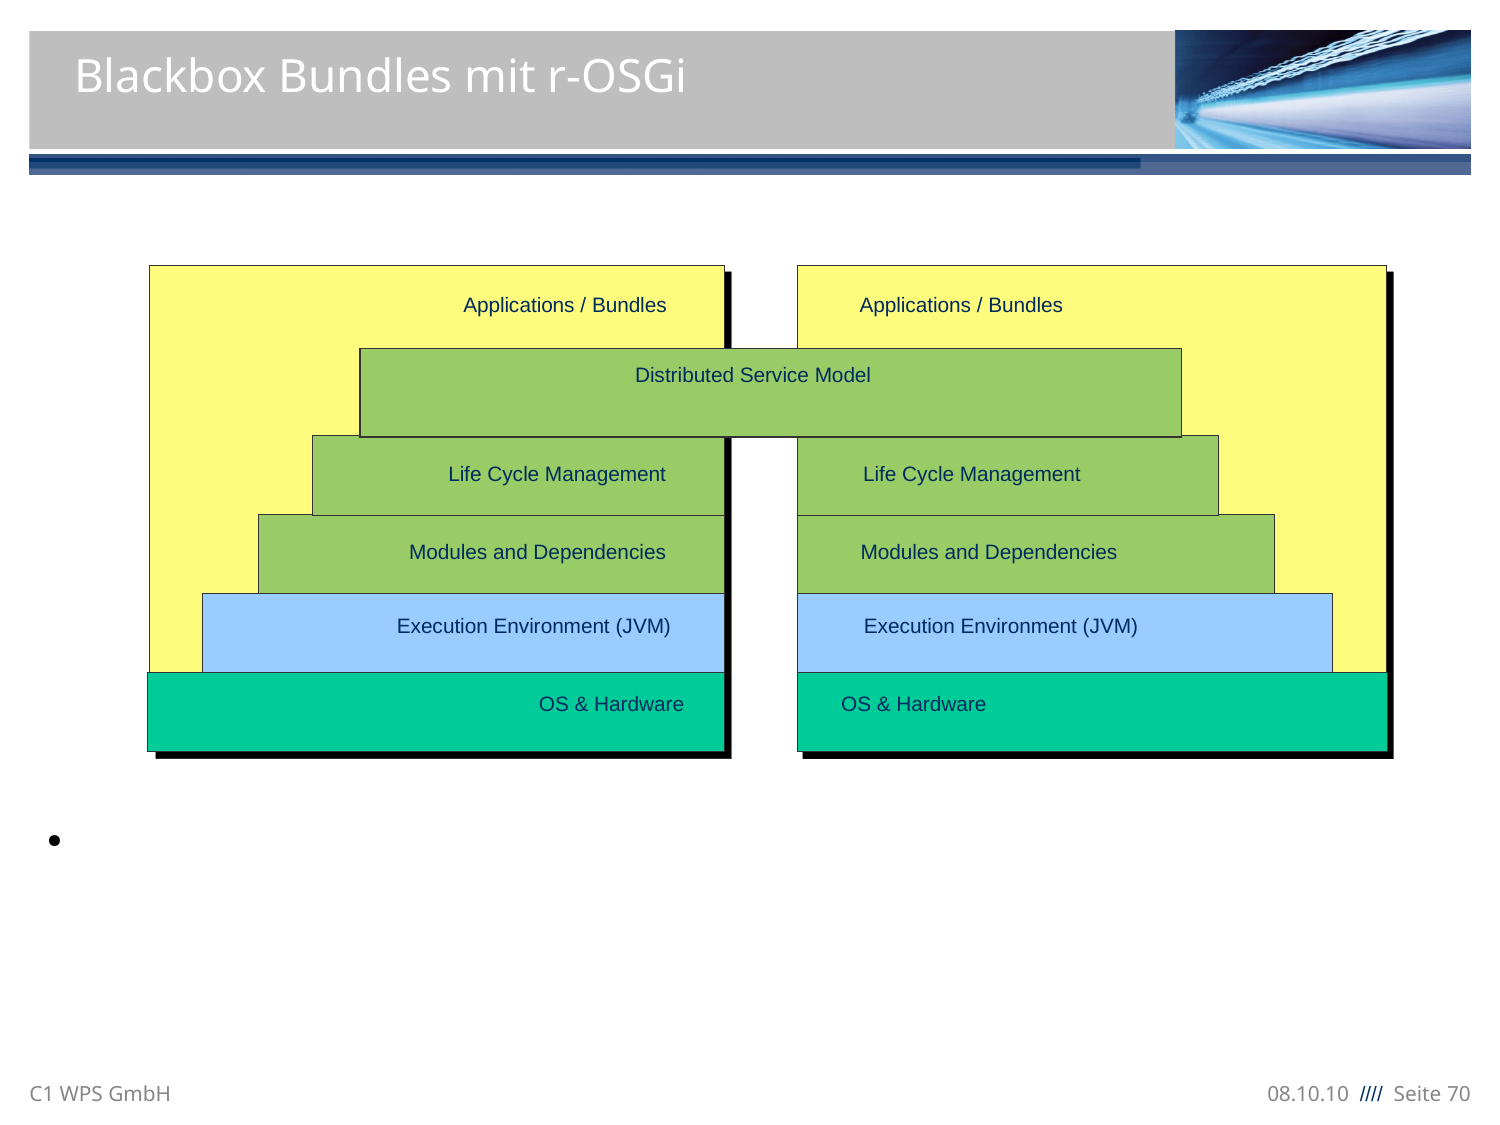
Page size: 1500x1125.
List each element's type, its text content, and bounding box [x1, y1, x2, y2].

title Blackbox Bundles mit r-OSGi [29, 31, 1176, 150]
picture [1175, 30, 1471, 149]
list [29, 208, 1471, 1044]
picture [29, 154, 1471, 175]
